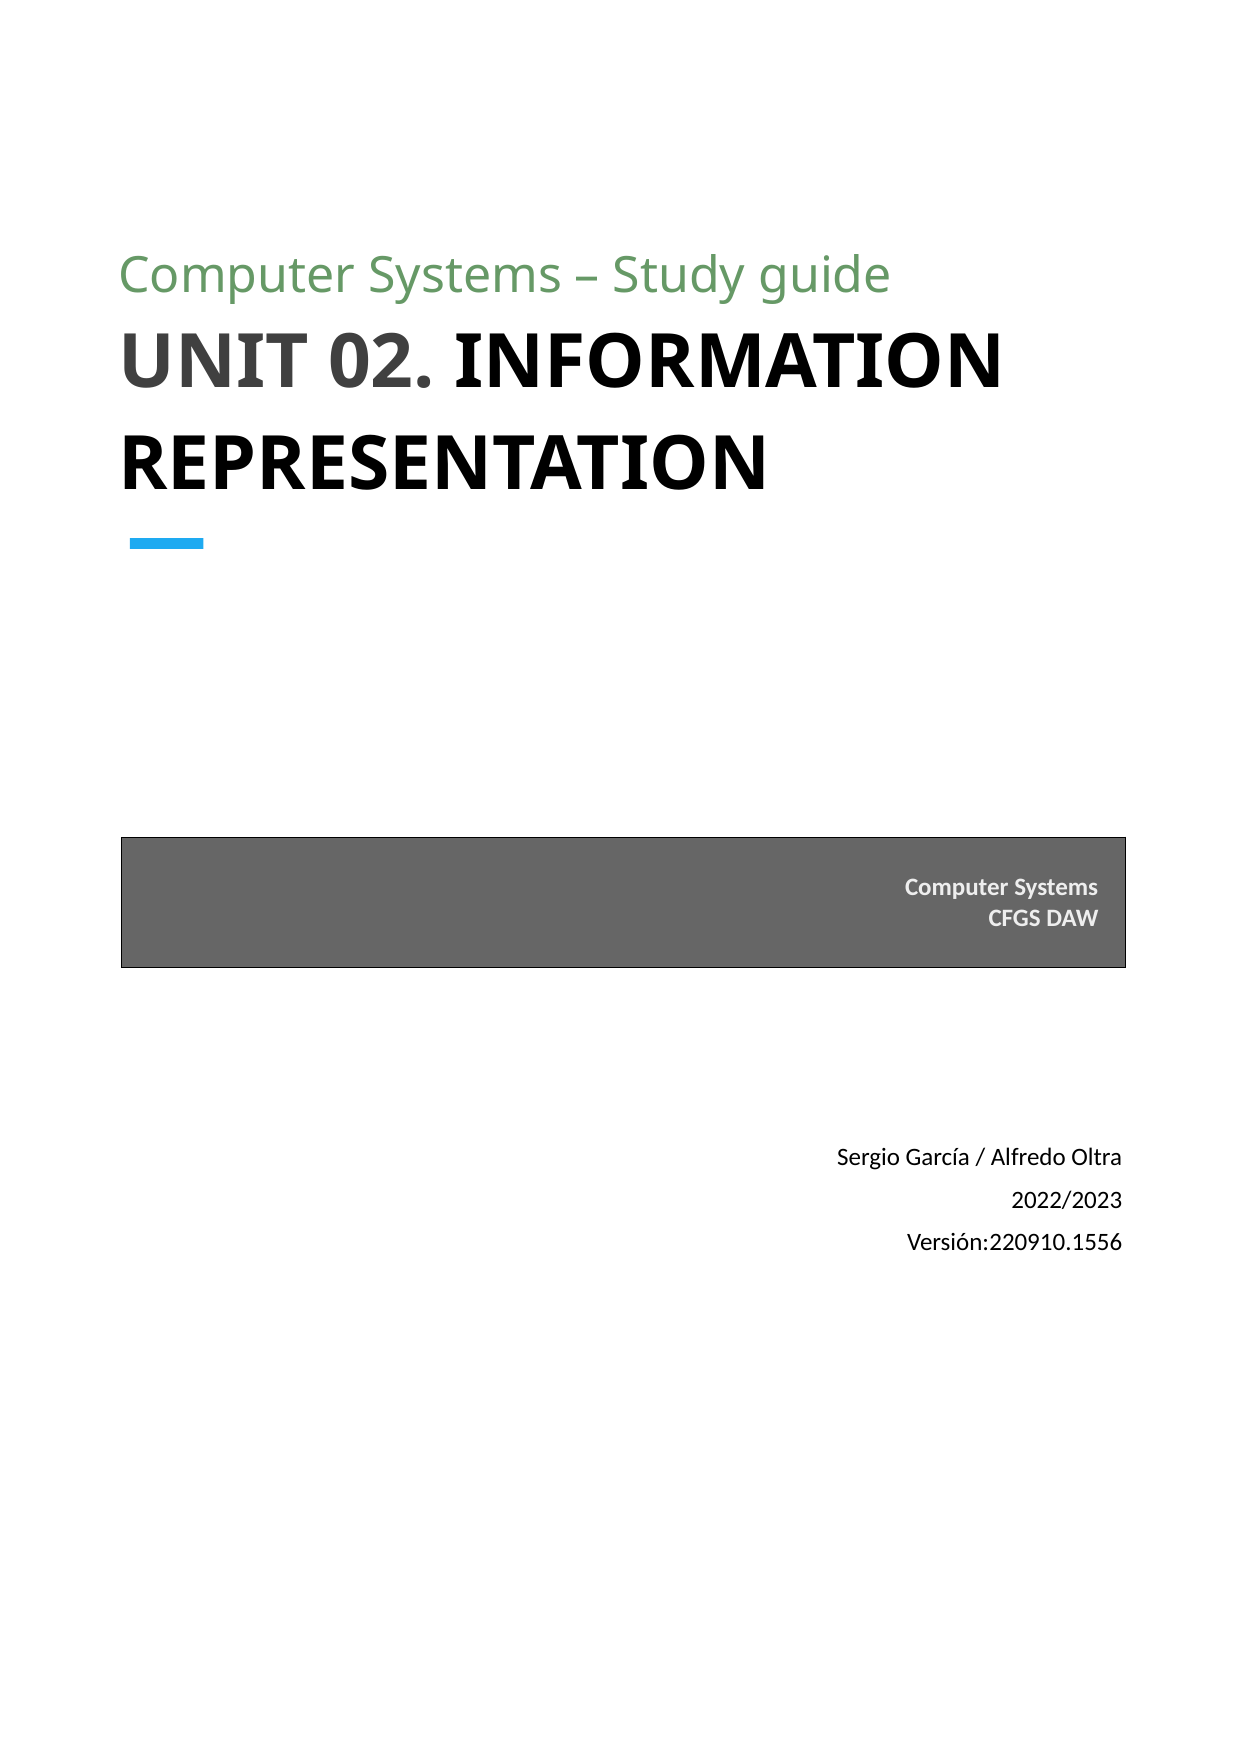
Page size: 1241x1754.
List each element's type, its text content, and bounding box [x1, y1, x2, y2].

text Computer Systems [125, 871, 1098, 902]
text Versión:220910.1556 [118, 1226, 1122, 1257]
text Sergio García / Alfredo Oltra [231, 1141, 1122, 1172]
text CFGS DAW [125, 902, 1098, 932]
text Computer Systems – Study guide UNIT 02. Information Representation [118, 239, 1122, 512]
picture [129, 538, 204, 549]
text 2022/2023 [118, 1184, 1122, 1214]
